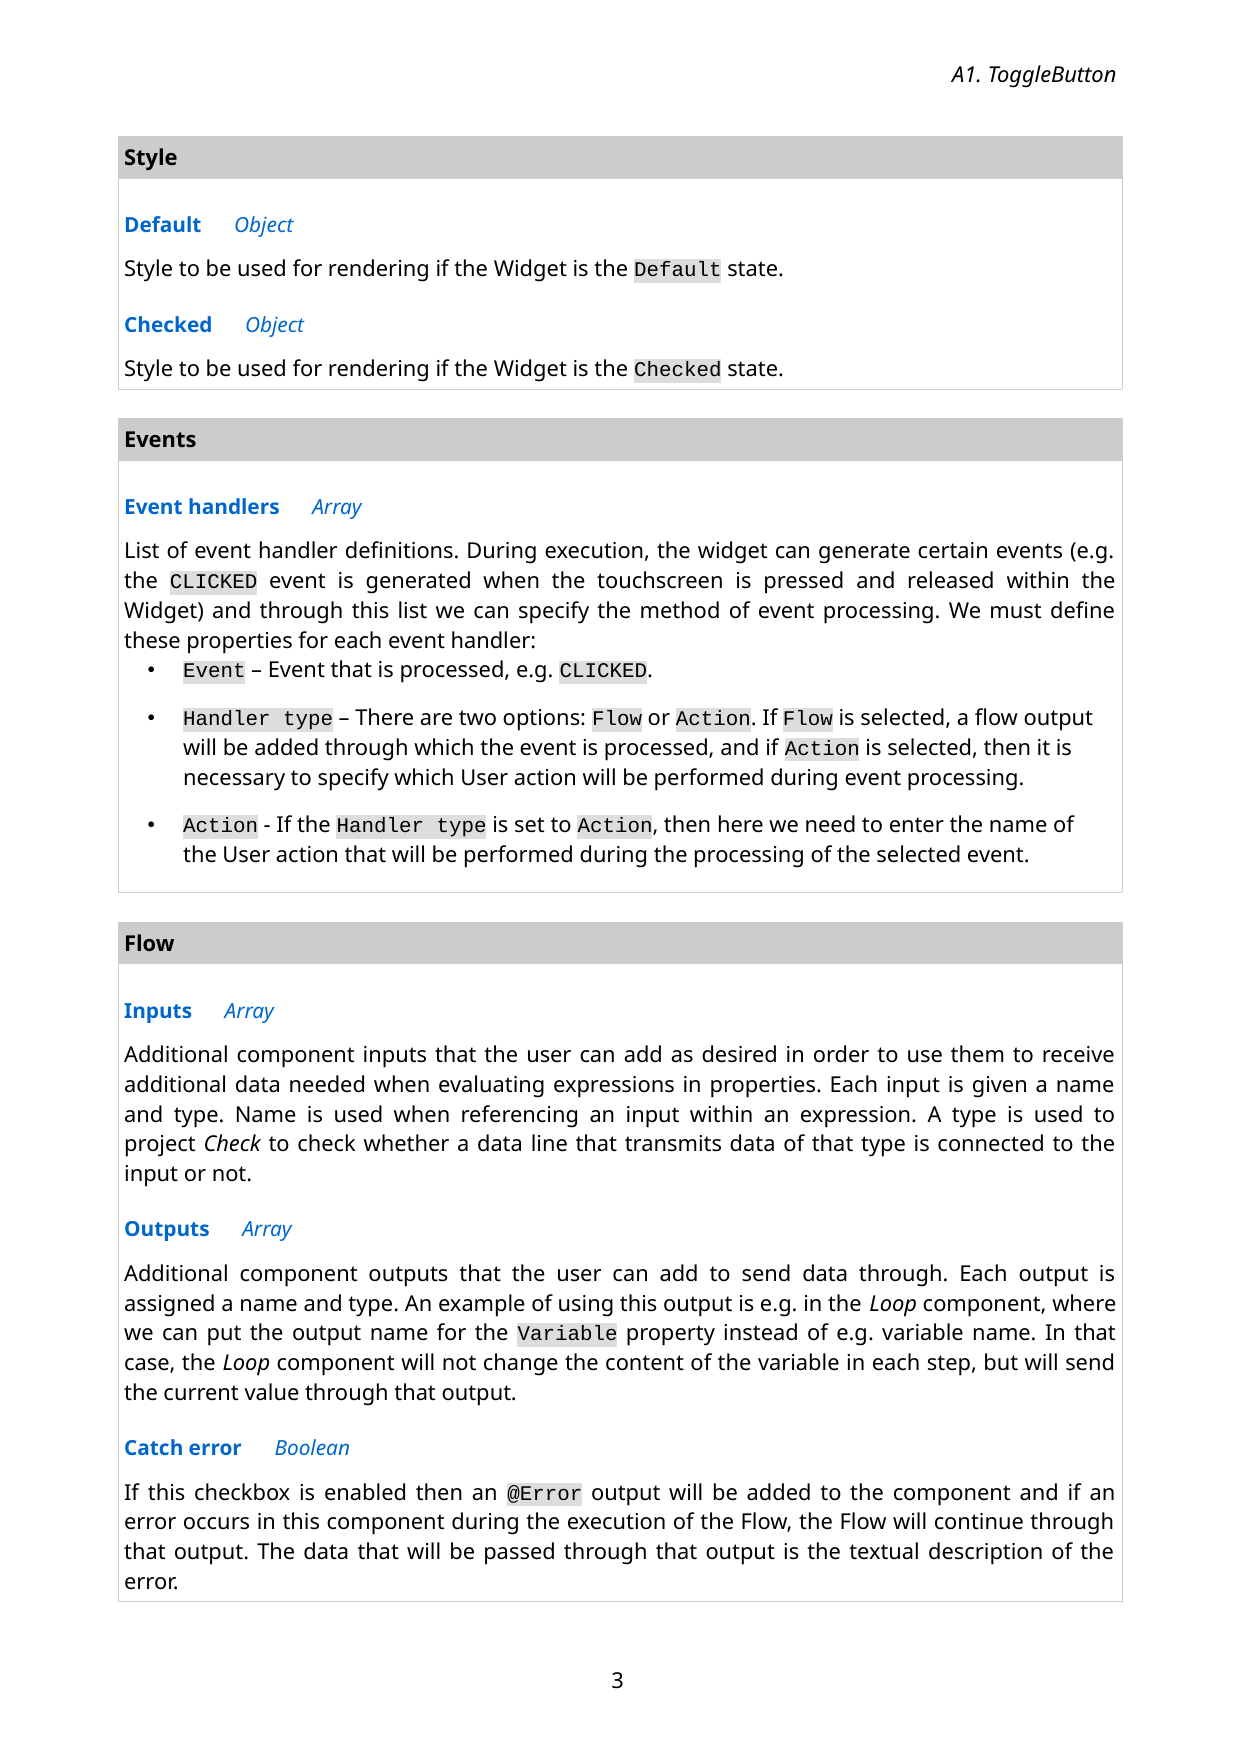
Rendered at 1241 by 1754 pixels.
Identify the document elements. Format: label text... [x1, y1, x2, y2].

table_header Events [119, 419, 1122, 460]
table_cell Default Object Style to be used for rendering if the Widget is the Default state. Checked Object Style to be used for rendering if the Widget is the Checked state. [119, 179, 1122, 388]
table_cell Event handlers Array List of event handler definitions. During execution, the widget can generate certain events (e.g. the CLICKED event is generated when the touchscreen is pressed and released within the Widget) and through this list we can specify the method of event processing. We must define these properties for each event handler: Event – Event that is processed, e.g. CLICKED. Handler type – There are two options: Flow or Action. If Flow is selected, a flow output will be added through which the event is processed, and if Action is selected, then it is necessary to specify which User action will be performed during event processing. Action - If the Handler type is set to Action, then here we need to enter the name of the User action that will be performed during the processing of the selected event. [119, 461, 1122, 892]
table_cell Inputs Array Additional component inputs that the user can add as desired in order to use them to receive additional data needed when evaluating expressions in properties. Each input is given a name and type. Name is used when referencing an input within an expression. A type is used to project Check to check whether a data line that transmits data of that type is connected to the input or not. Outputs Array Additional component outputs that the user can add to send data through. Each output is assigned a name and type. An example of using this output is e.g. in the Loop component, where we can put the output name for the Variable property instead of e.g. variable name. In that case, the Loop component will not change the content of the variable in each step, but will send the current value through that output. Catch error Boolean If this checkbox is enabled then an @Error output will be added to the component and if an error occurs in this component during the execution of the Flow, the Flow will continue through that output. The data that will be passed through that output is the textual description of the error. [119, 964, 1122, 1601]
table_header Style [119, 137, 1122, 178]
table_header Flow [119, 923, 1122, 963]
